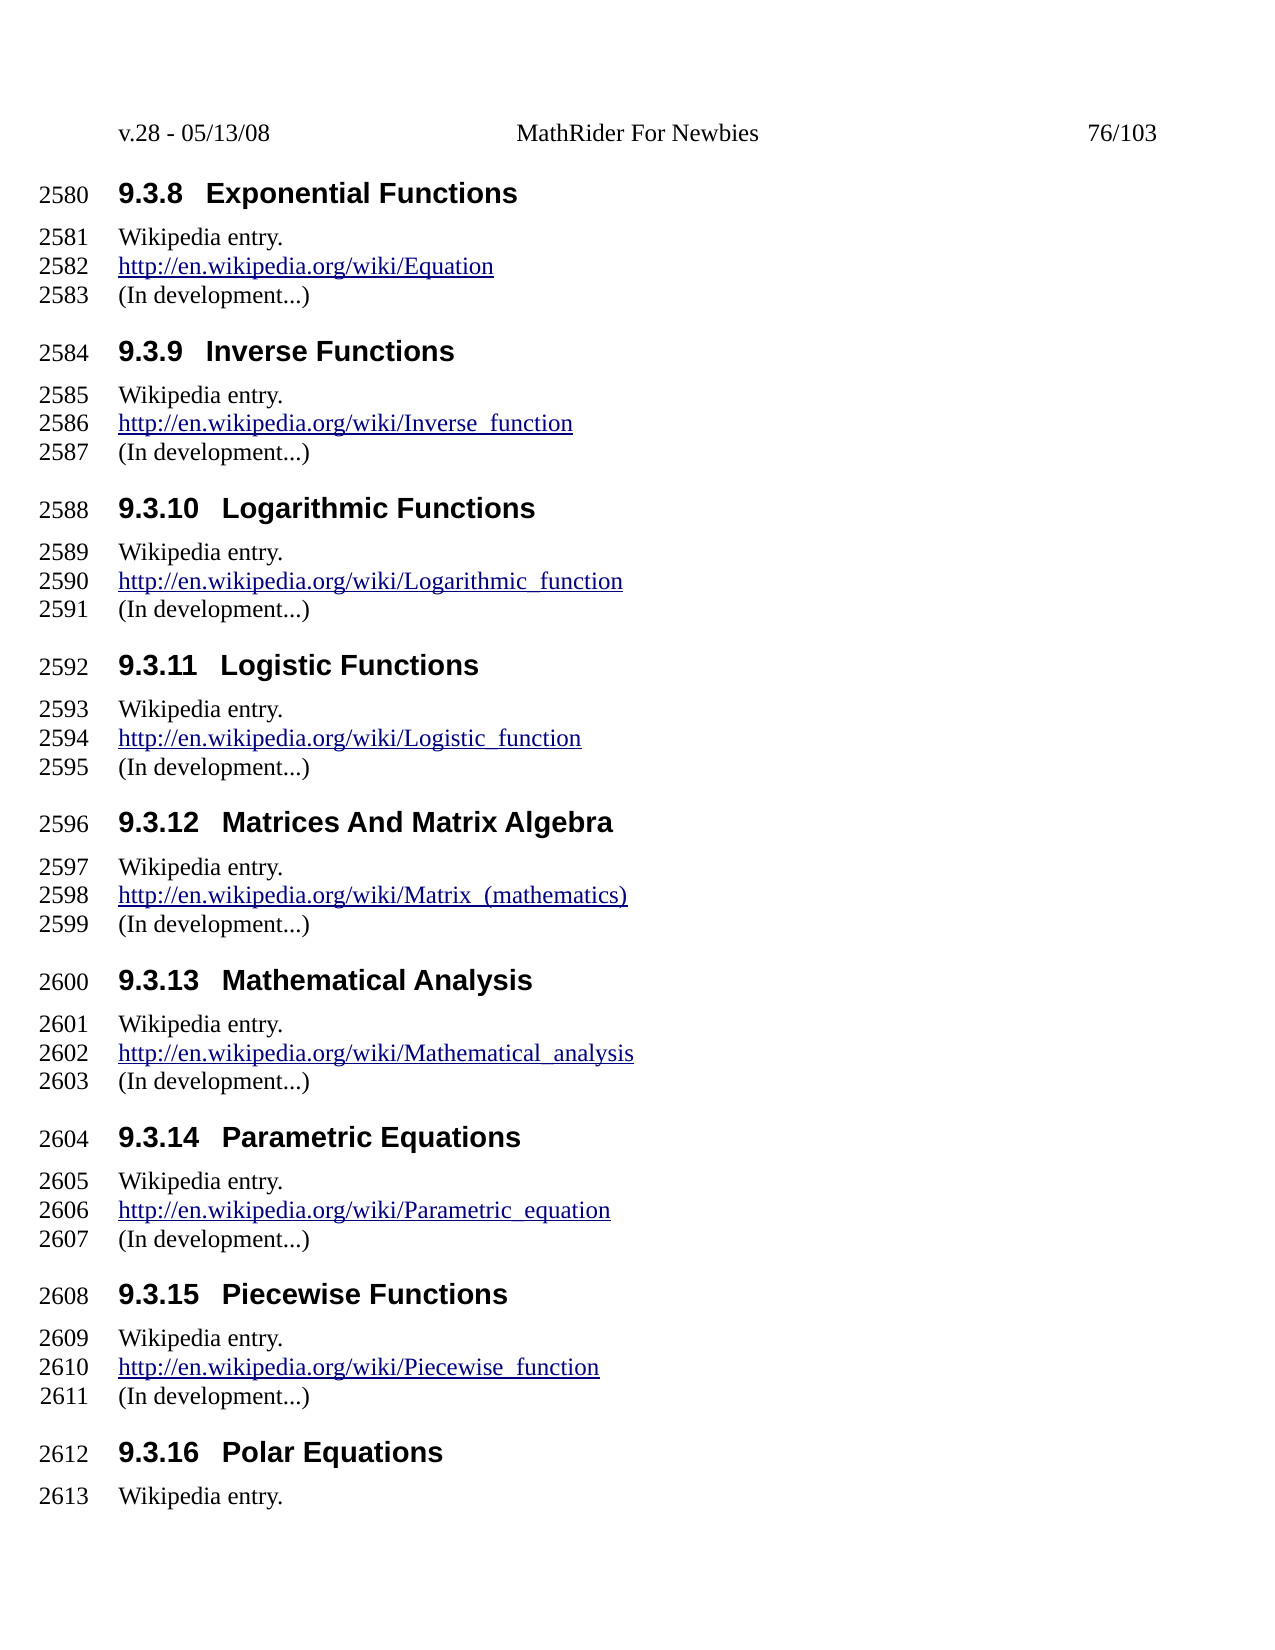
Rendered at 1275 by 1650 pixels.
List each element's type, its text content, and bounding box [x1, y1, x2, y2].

subtitle Logistic Functions [118, 648, 1157, 682]
text http://en.wikipedia.org/wiki/Mathematical_analysis [118, 1038, 1157, 1066]
text (In development...) [118, 280, 1157, 309]
text Wikipedia entry. [118, 1481, 1157, 1509]
text Wikipedia entry. [118, 852, 1157, 880]
text Wikipedia entry. [118, 380, 1157, 408]
text http://en.wikipedia.org/wiki/Logarithmic_function [118, 566, 1157, 594]
text http://en.wikipedia.org/wiki/Equation [118, 251, 1157, 280]
text (In development...) [118, 1066, 1157, 1095]
subtitle Matrices And Matrix Algebra [118, 806, 1157, 839]
text Wikipedia entry. [118, 222, 1157, 251]
subtitle Mathematical Analysis [118, 963, 1157, 996]
text Wikipedia entry. [118, 537, 1157, 566]
text (In development...) [118, 437, 1157, 466]
text (In development...) [118, 752, 1157, 781]
text Wikipedia entry. [118, 1166, 1157, 1195]
text Wikipedia entry. [118, 1009, 1157, 1038]
text (In development...) [118, 909, 1157, 938]
text http://en.wikipedia.org/wiki/Parametric_equation [118, 1195, 1157, 1224]
text (In development...) [118, 1224, 1157, 1252]
text http://en.wikipedia.org/wiki/Piecewise_function [118, 1352, 1157, 1381]
text http://en.wikipedia.org/wiki/Logistic_function [118, 723, 1157, 752]
subtitle Logarithmic Functions [118, 491, 1157, 524]
subtitle Polar Equations [118, 1435, 1157, 1468]
text http://en.wikipedia.org/wiki/Matrix_(mathematics) [118, 880, 1157, 909]
text Wikipedia entry. [118, 1323, 1157, 1352]
subtitle Parametric Equations [118, 1120, 1157, 1154]
subtitle Piecewise Functions [118, 1277, 1157, 1311]
text (In development...) [118, 594, 1157, 623]
subtitle Inverse Functions [118, 334, 1157, 367]
text http://en.wikipedia.org/wiki/Inverse_function [118, 408, 1157, 437]
subtitle Exponential Functions [118, 176, 1157, 210]
text Wikipedia entry. [118, 694, 1157, 723]
text (In development...) [118, 1381, 1157, 1410]
